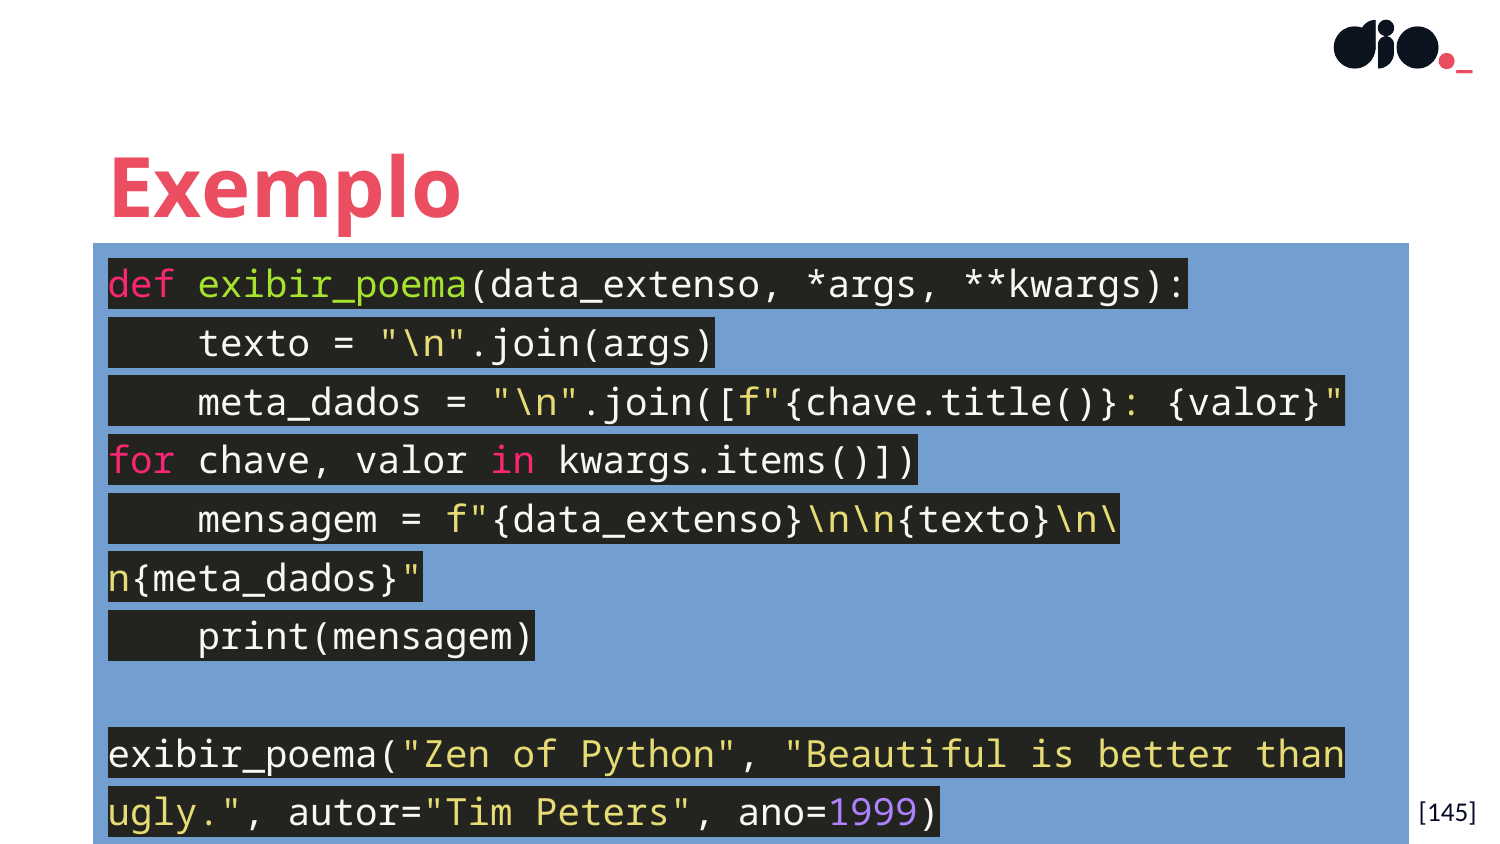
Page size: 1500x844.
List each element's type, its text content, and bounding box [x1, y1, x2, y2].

text_box [] [1409, 779, 1494, 844]
text_box Exemplo [92, 104, 1408, 243]
table_header def exibir_poema(data_extenso, *args, **kwargs): texto = "\n".join(args) meta_dados = "\n".join([f"{chave.title()}: {valor}" for chave, valor in kwargs.items()]) mensagem = f"{data_extenso}\n\n{texto}\n\n{meta_dados}" print(mensagem) exibir_poema("Zen of Python", "Beautiful is better than ugly.", autor="Tim Peters", ano=1999) [93, 243, 1409, 844]
